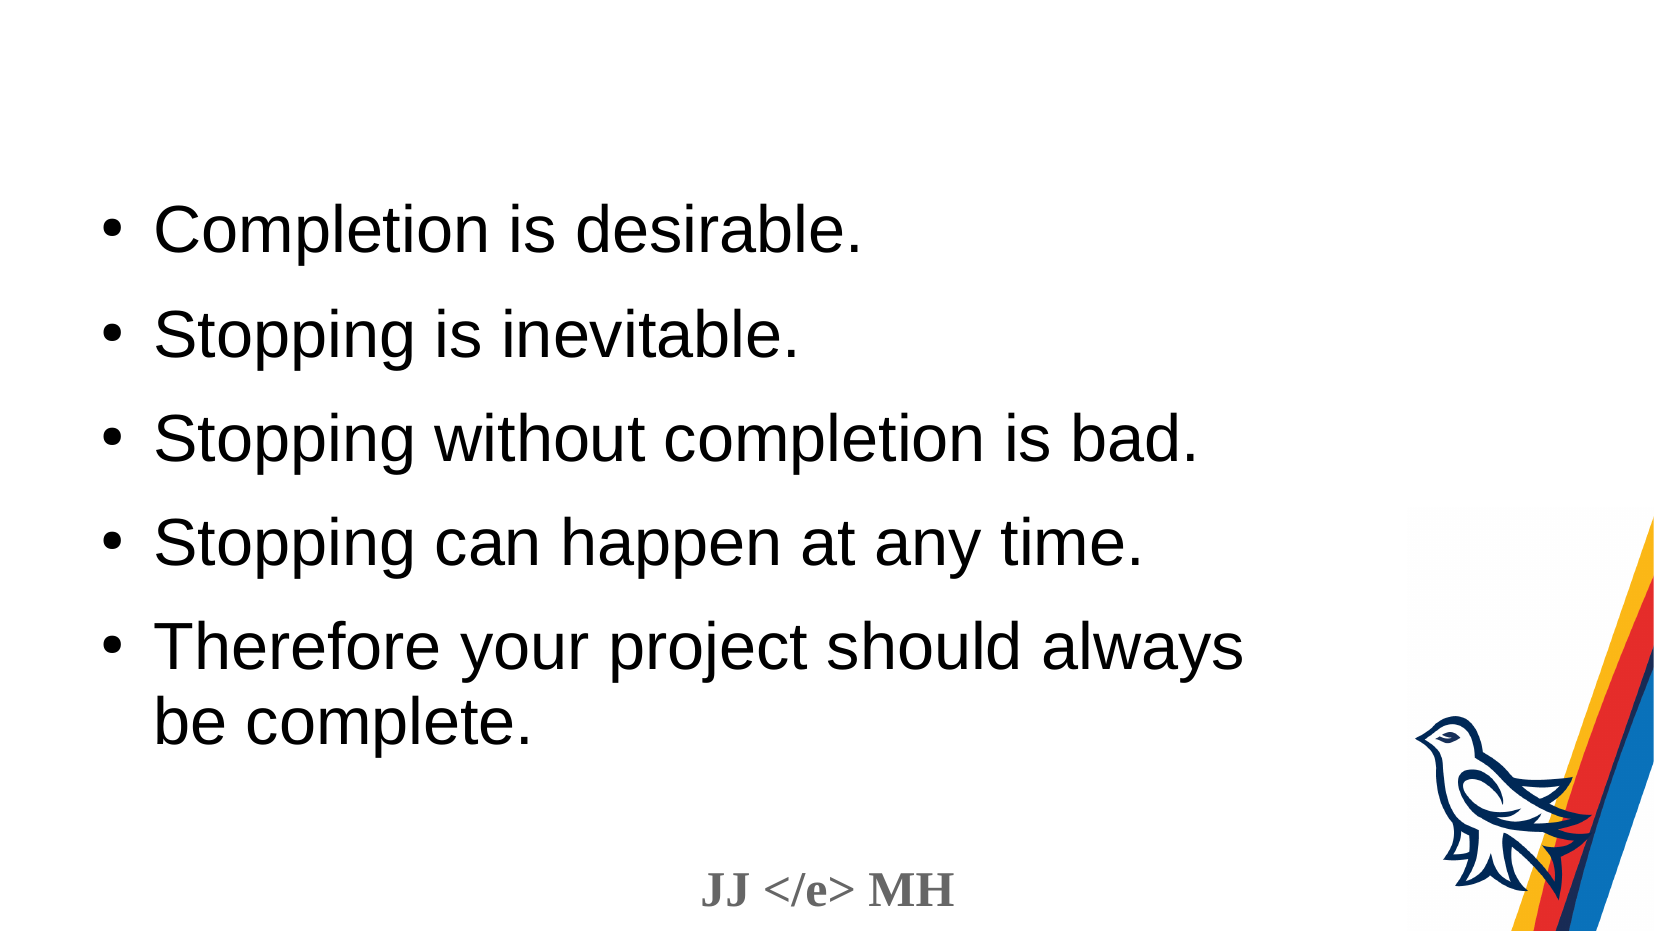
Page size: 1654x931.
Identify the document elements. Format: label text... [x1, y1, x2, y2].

picture [1407, 507, 1654, 931]
list Completion is desirable. Stopping is inevitable. Stopping without completion is bad. Stopping can happen at any time. Therefore your project should always be complete. [82, 192, 1300, 793]
